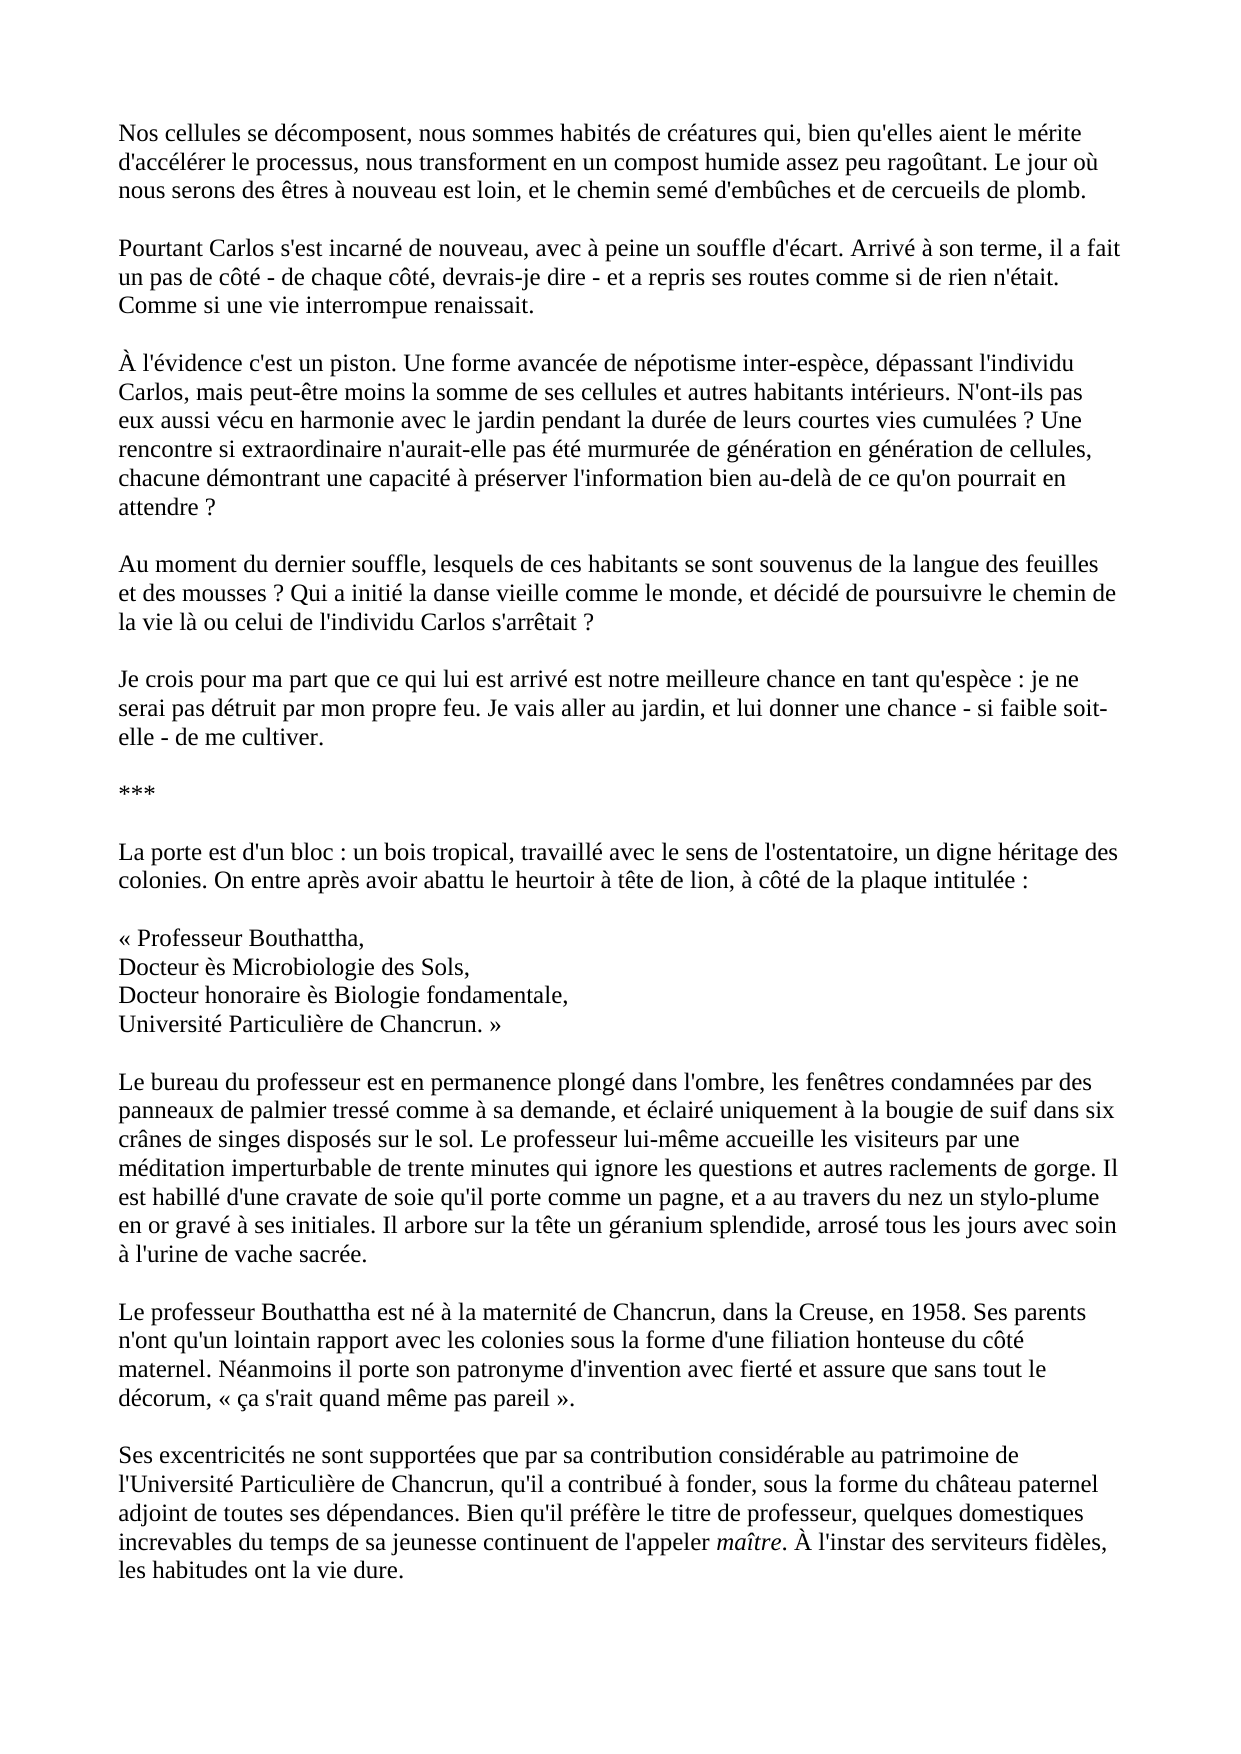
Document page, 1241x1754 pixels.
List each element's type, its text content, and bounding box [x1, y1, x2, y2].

text À l'évidence c'est un piston. Une forme avancée de népotisme inter-espèce, dépassant l'individu Carlos, mais peut-être moins la somme de ses cellules et autres habitants intérieurs. N'ont-ils pas eux aussi vécu en harmonie avec le jardin pendant la durée de leurs courtes vies cumulées ? Une rencontre si extraordinaire n'aurait-elle pas été murmurée de génération en génération de cellules, chacune démontrant une capacité à préserver l'information bien au-delà de ce qu'on pourrait en attendre ? [118, 348, 1122, 521]
text Au moment du dernier souffle, lesquels de ces habitants se sont souvenus de la langue des feuilles et des mousses ? Qui a initié la danse vieille comme le monde, et décidé de poursuivre le chemin de la vie là ou celui de l'individu Carlos s'arrêtait ? [118, 549, 1122, 636]
text Le professeur Bouthattha est né à la maternité de Chancrun, dans la Creuse, en 1958. Ses parents n'ont qu'un lointain rapport avec les colonies sous la forme d'une filiation honteuse du côté maternel. Néanmoins il porte son patronyme d'invention avec fierté et assure que sans tout le décorum, « ça s'rait quand même pas pareil ». [118, 1297, 1122, 1412]
text Docteur honoraire ès Biologie fondamentale, [118, 981, 1122, 1009]
text Le bureau du professeur est en permanence plongé dans l'ombre, les fenêtres condamnées par des panneaux de palmier tressé comme à sa demande, et éclairé uniquement à la bougie de suif dans six crânes de singes disposés sur le sol. Le professeur lui-même accueille les visiteurs par une méditation imperturbable de trente minutes qui ignore les questions et autres raclements de gorge. Il est habillé d'une cravate de soie qu'il porte comme un pagne, et a au travers du nez un stylo-plume en or gravé à ses initiales. Il arbore sur la tête un géranium splendide, arrosé tous les jours avec soin à l'urine de vache sacrée. [118, 1067, 1122, 1268]
text *** [118, 779, 1122, 808]
text Docteur ès Microbiologie des Sols, [118, 952, 1122, 981]
text Ses excentricités ne sont supportées que par sa contribution considérable au patrimoine de l'Université Particulière de Chancrun, qu'il a contribué à fonder, sous la forme du château paternel adjoint de toutes ses dépendances. Bien qu'il préfère le titre de professeur, quelques domestiques increvables du temps de sa jeunesse continuent de l'appeler maître. À l'instar des serviteurs fidèles, les habitudes ont la vie dure. [118, 1441, 1122, 1584]
text « Professeur Bouthattha, [118, 923, 1122, 952]
text Pourtant Carlos s'est incarné de nouveau, avec à peine un souffle d'écart. Arrivé à son terme, il a fait un pas de côté - de chaque côté, devrais-je dire - et a repris ses routes comme si de rien n'était. Comme si une vie interrompue renaissait. [118, 233, 1122, 319]
text La porte est d'un bloc : un bois tropical, travaillé avec le sens de l'ostentatoire, un digne héritage des colonies. On entre après avoir abattu le heurtoir à tête de lion, à côté de la plaque intitulée : [118, 837, 1122, 894]
text Nos cellules se décomposent, nous sommes habités de créatures qui, bien qu'elles aient le mérite d'accélérer le processus, nous transforment en un compost humide assez peu ragoûtant. Le jour où nous serons des êtres à nouveau est loin, et le chemin semé d'embûches et de cercueils de plomb. [118, 118, 1122, 204]
text Je crois pour ma part que ce qui lui est arrivé est notre meilleure chance en tant qu'espèce : je ne serai pas détruit par mon propre feu. Je vais aller au jardin, et lui donner une chance - si faible soit-elle - de me cultiver. [118, 664, 1122, 751]
text Université Particulière de Chancrun. » [118, 1009, 1122, 1038]
